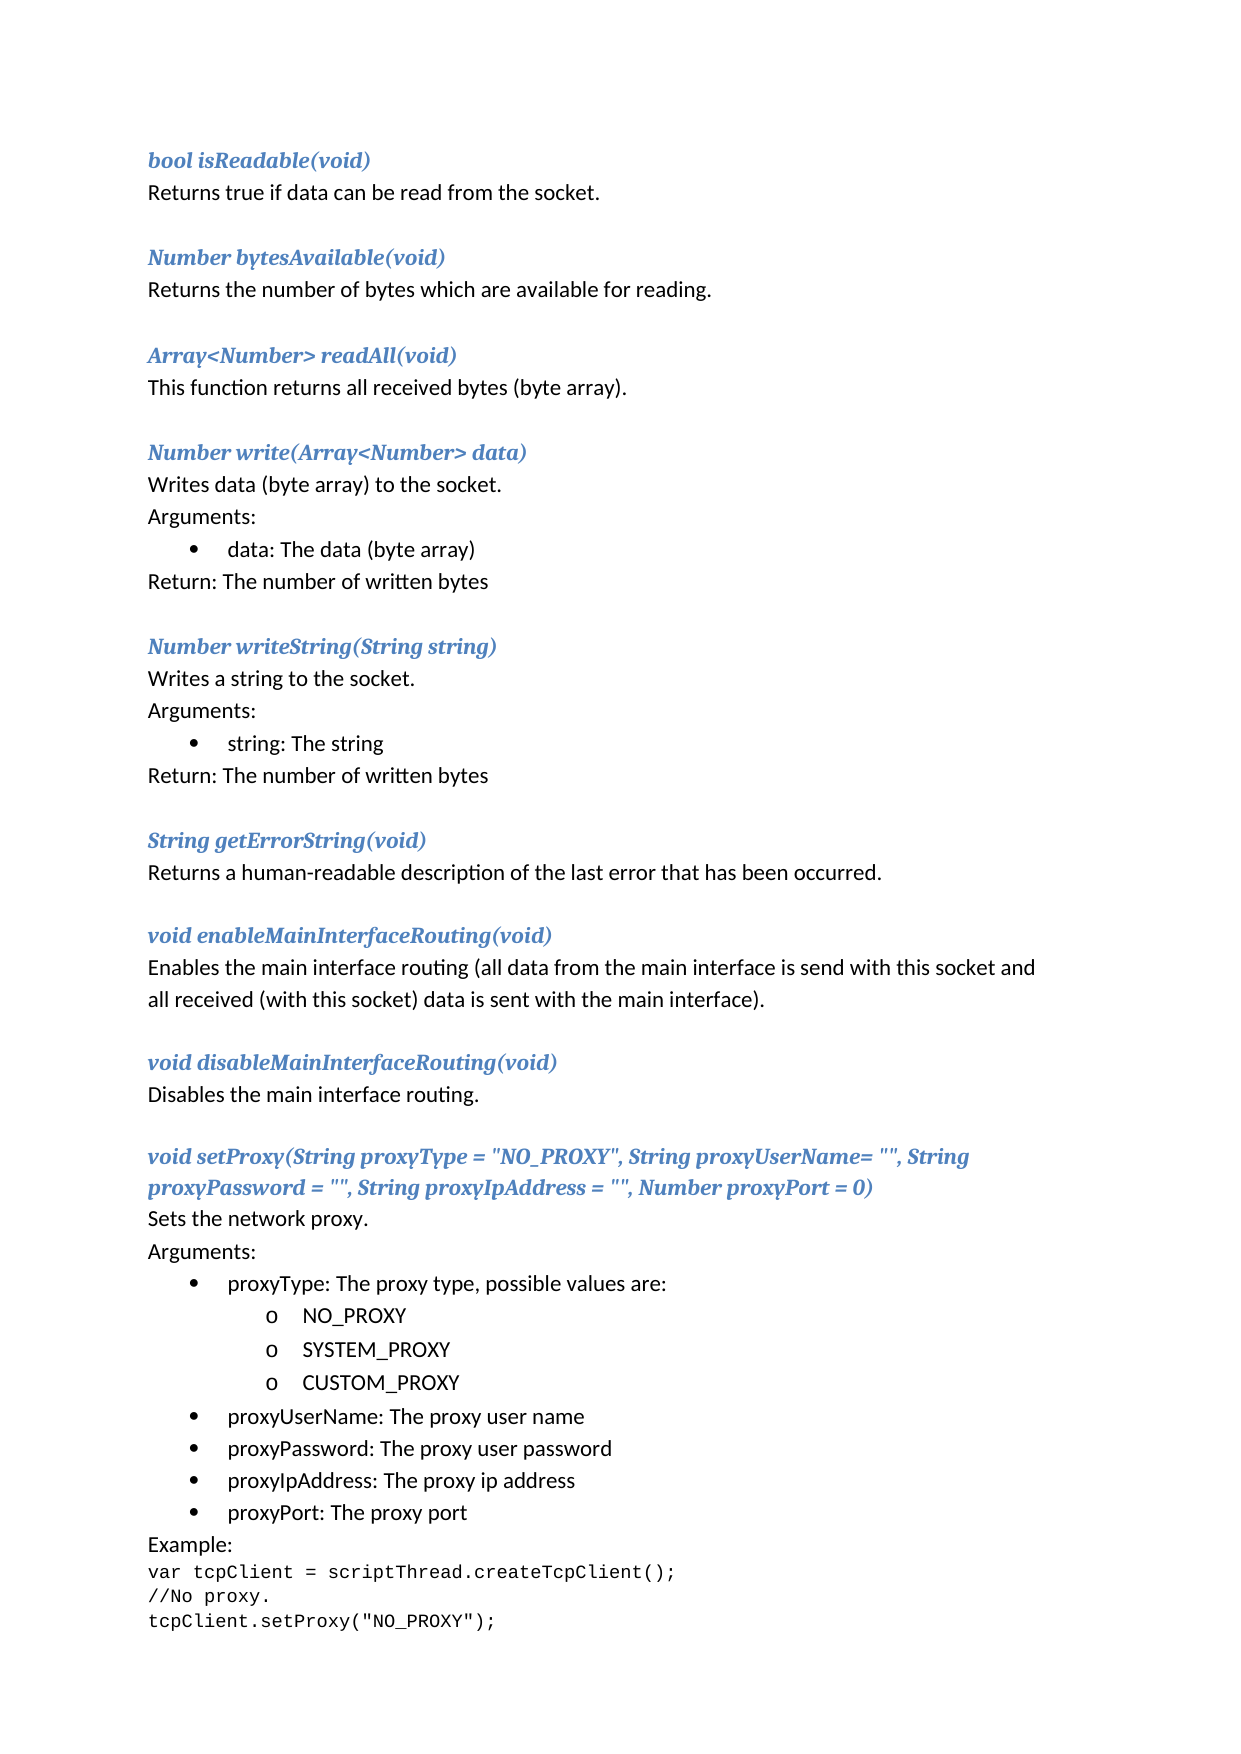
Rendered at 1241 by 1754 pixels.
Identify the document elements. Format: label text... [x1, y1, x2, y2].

subtitle Number writeString(String string) [148, 634, 1093, 661]
text Returns the number of bytes which are available for reading. [148, 275, 1093, 303]
list SYSTEM_PROXY [265, 1335, 1093, 1364]
text Sets the network proxy. [148, 1204, 1093, 1233]
list proxyPort: The proxy port [190, 1498, 1093, 1526]
text all received (with this socket) data is sent with the main interface). [148, 985, 1093, 1013]
text Return: The number of written bytes [148, 761, 1093, 789]
text Enables the main interface routing (all data from the main interface is send with this socket and [148, 953, 1093, 981]
list CUSTOM_PROXY [265, 1368, 1093, 1397]
subtitle void enableMainInterfaceRouting(void) [148, 923, 1093, 949]
text Writes data (byte array) to the socket. [148, 470, 1093, 498]
text Return: The number of written bytes [148, 567, 1093, 595]
subtitle Number bytesAvailable(void) [148, 245, 1093, 271]
text var tcpClient = scriptThread.createTcpClient(); [148, 1563, 1093, 1584]
list proxyPassword: The proxy user password [190, 1434, 1093, 1462]
list data: The data (byte array) [190, 535, 1093, 563]
text Returns a human-readable description of the last error that has been occurred. [148, 858, 1093, 886]
list proxyUserName: The proxy user name [190, 1402, 1093, 1430]
text Example: [148, 1531, 1093, 1558]
subtitle void disableMainInterfaceRouting(void) [148, 1049, 1093, 1076]
text This function returns all received bytes (byte array). [148, 373, 1093, 401]
text Disables the main interface routing. [148, 1080, 1093, 1108]
text //No proxy. [148, 1587, 1093, 1608]
list string: The string [190, 729, 1093, 757]
subtitle Array<Number> readAll(void) [148, 343, 1093, 369]
subtitle String getErrorString(void) [148, 828, 1093, 854]
subtitle void setProxy(String proxyType = "NO_PROXY", String proxyUserName= "", String proxyPassword = "", String proxyIpAddress = "", Number proxyPort = 0) [148, 1144, 1093, 1201]
subtitle Number write(Array<Number> data) [148, 440, 1093, 466]
text Writes a string to the socket. [148, 664, 1093, 692]
list NO_PROXY [265, 1301, 1093, 1330]
text tcpClient.setProxy("NO_PROXY"); [148, 1611, 1093, 1633]
list proxyIpAddress: The proxy ip address [190, 1466, 1093, 1494]
text Arguments: [148, 1237, 1093, 1265]
text Arguments: [148, 697, 1093, 724]
list proxyType: The proxy type, possible values are: [190, 1269, 1093, 1297]
text Returns true if data can be read from the socket. [148, 178, 1093, 206]
subtitle bool isReadable(void) [148, 148, 1093, 174]
text Arguments: [148, 502, 1093, 531]
